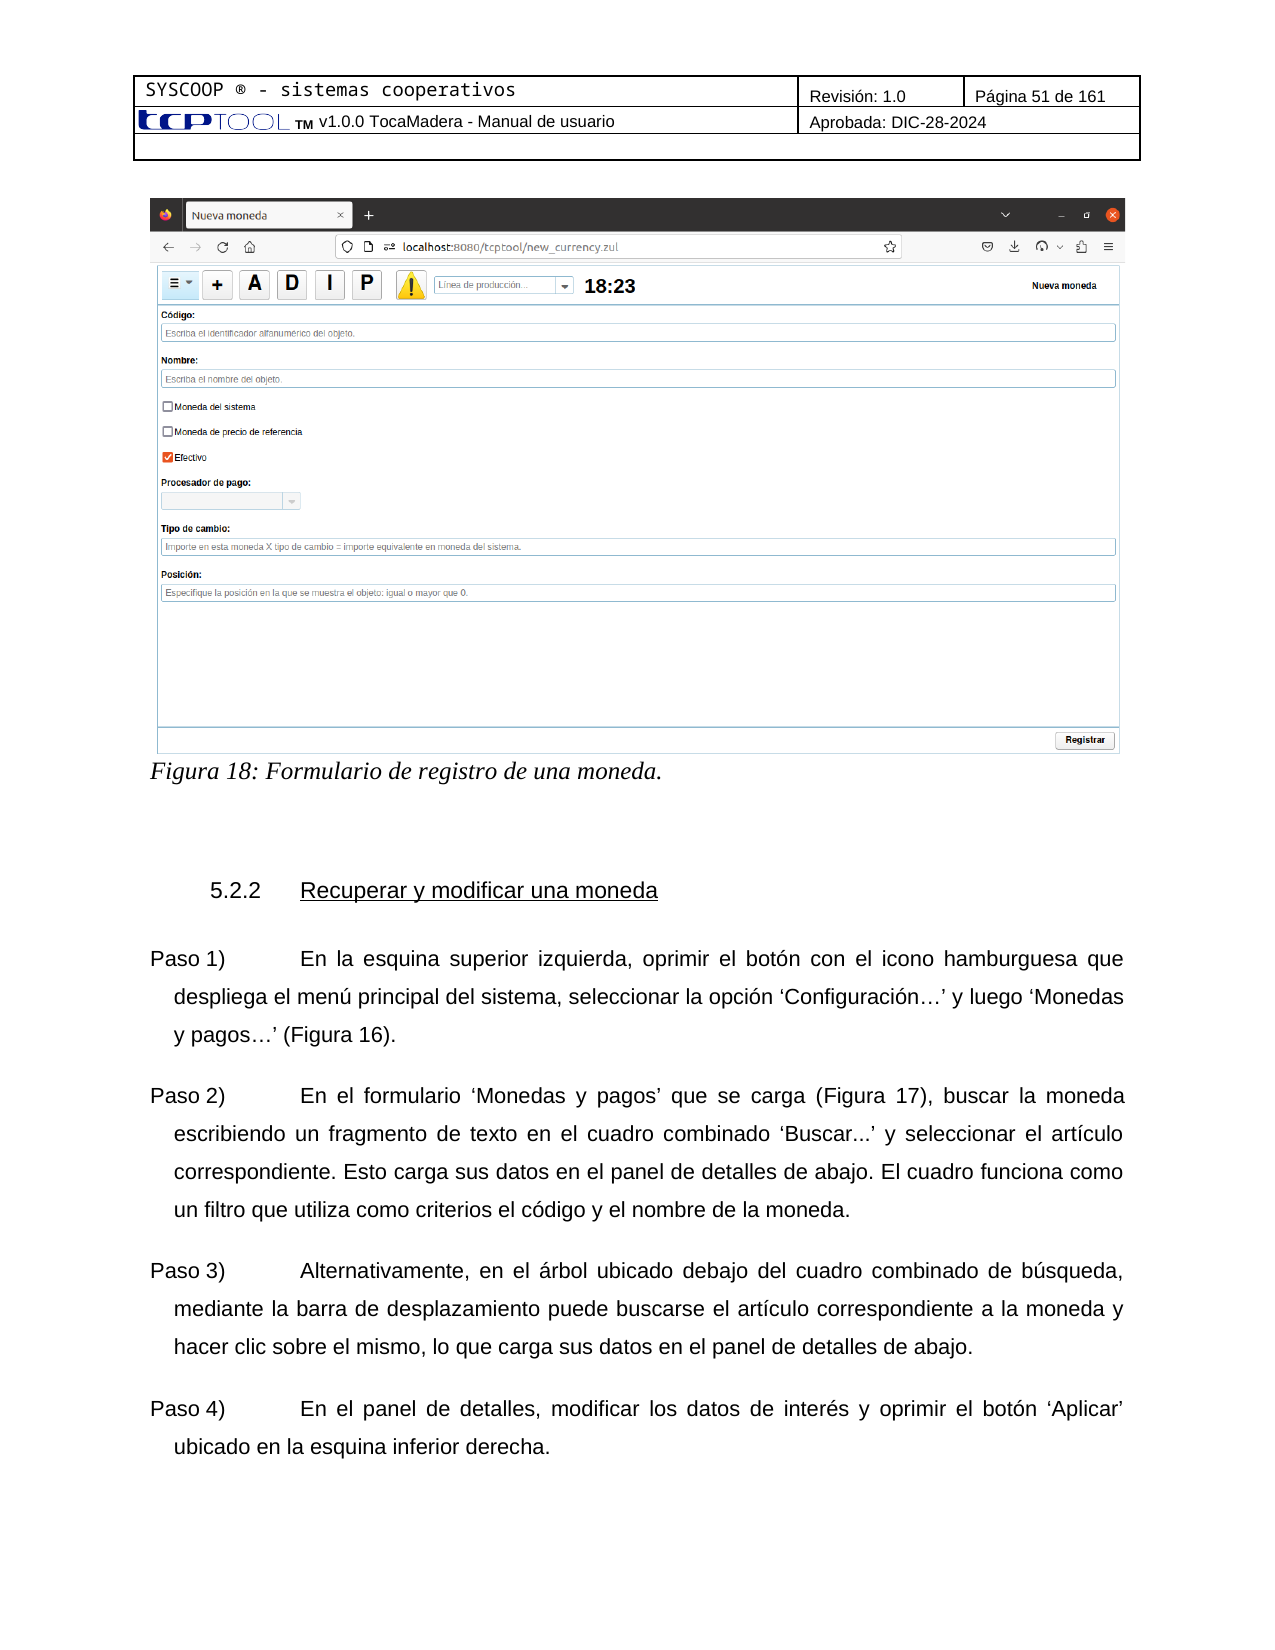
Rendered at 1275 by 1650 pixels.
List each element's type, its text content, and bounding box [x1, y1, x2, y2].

list En el panel de detalles, modificar los datos de interés y oprimir el botón ‘Aplicar’ ubicado en la esquina inferior derecha. [150, 1396, 1125, 1459]
subtitle Recuperar y modificar una moneda [210, 877, 1125, 904]
picture [150, 198, 1125, 757]
picture [138, 110, 290, 130]
list En la esquina superior izquierda, oprimir el botón con el icono hamburguesa que despliega el menú principal del sistema, seleccionar la opción ‘Configuración…’ y luego ‘Monedas y pagos…’ (Figura 16). [150, 946, 1125, 1047]
text Figura 18: Formulario de registro de una moneda. [150, 757, 1125, 785]
list Alternativamente, en el árbol ubicado debajo del cuadro combinado de búsqueda, mediante la barra de desplazamiento puede buscarse el artículo correspondiente a la moneda y hacer clic sobre el mismo, lo que carga sus datos en el panel de detalles de abajo. [150, 1258, 1125, 1359]
list En el formulario ‘Monedas y pagos’ que se carga (Figura 17), buscar la moneda escribiendo un fragmento de texto en el cuadro combinado ‘Buscar...’ y seleccionar el artículo correspondiente. Esto carga sus datos en el panel de detalles de abajo. El cuadro funciona como un filtro que utiliza como criterios el código y el nombre de la moneda. [150, 1083, 1125, 1222]
